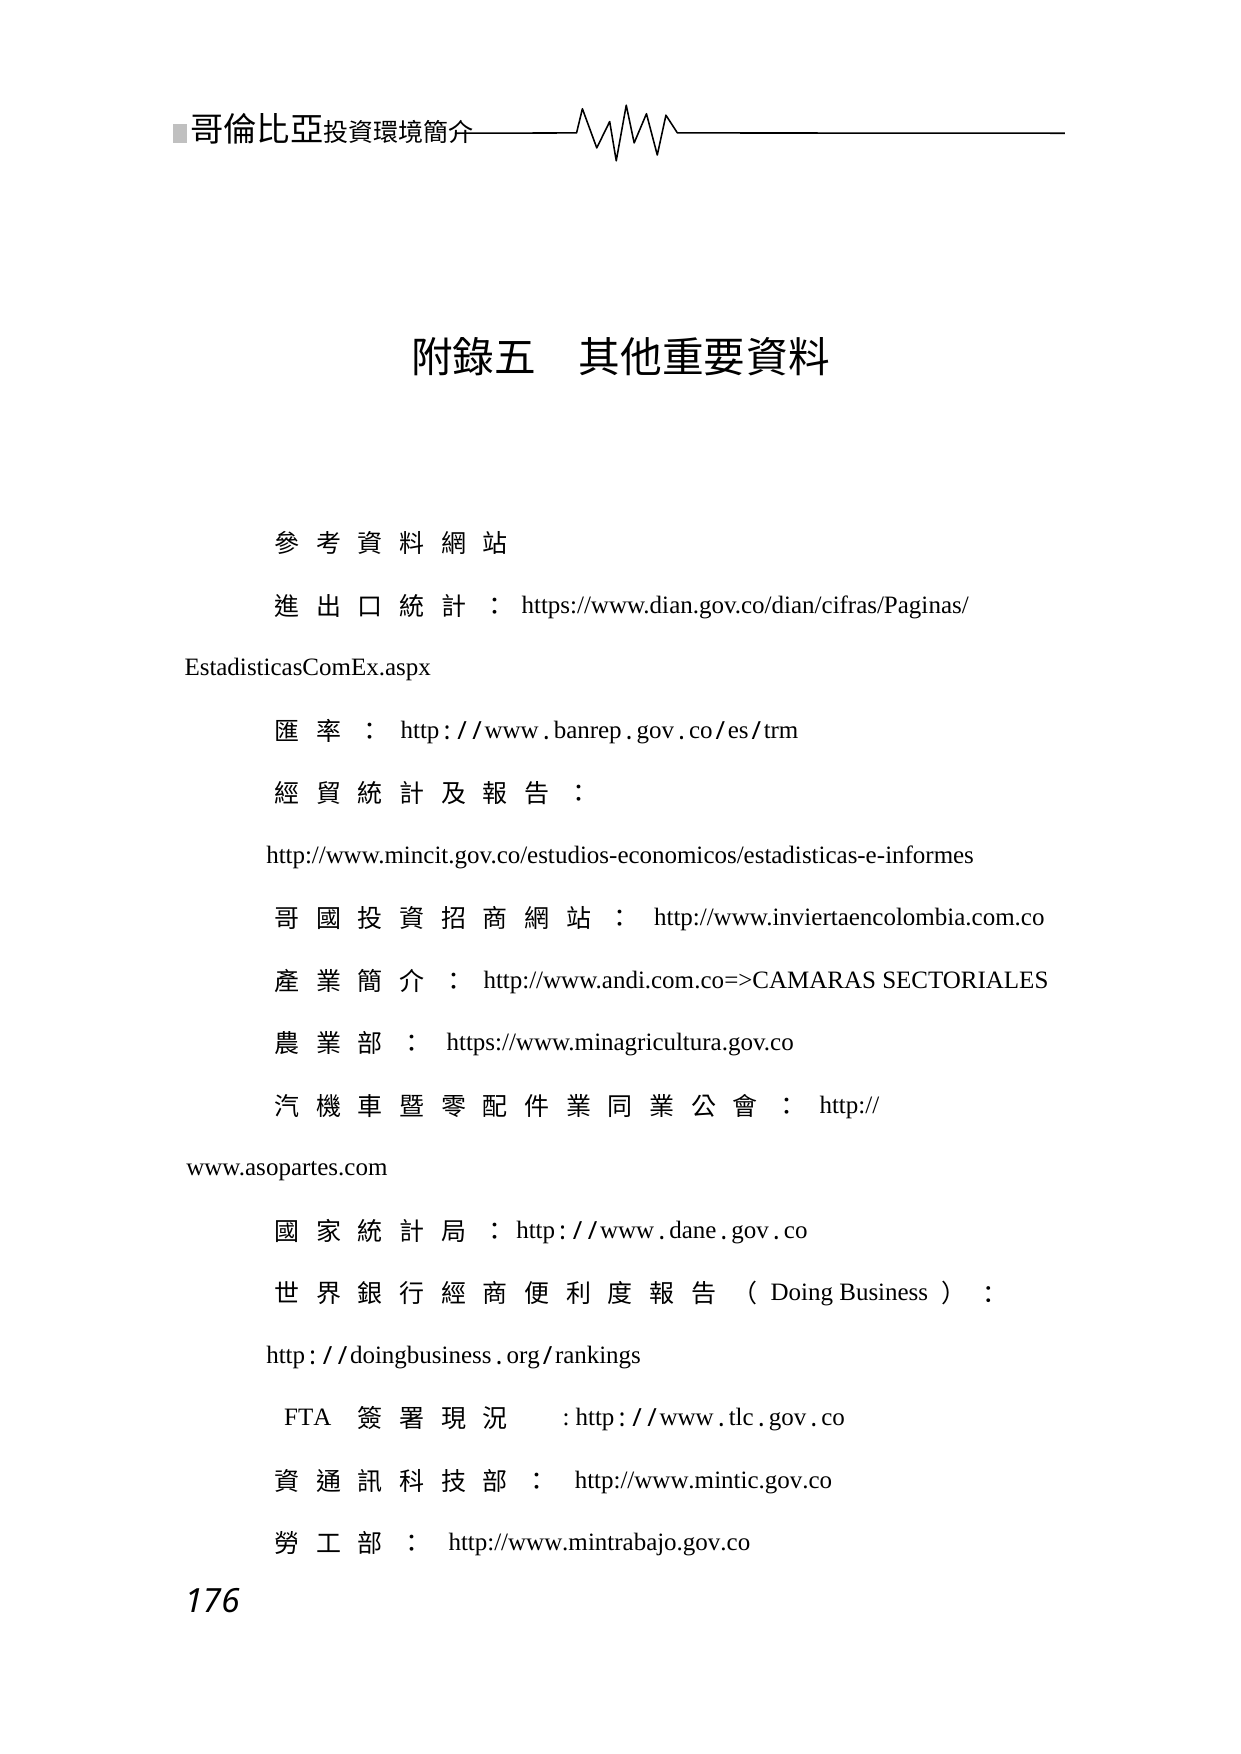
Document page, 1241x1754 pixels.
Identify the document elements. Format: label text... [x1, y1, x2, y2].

text http://www.mincit.gov.co/estudios-economicos/estadisticas-e-informes [183, 813, 1058, 875]
text 進出口統計：https://www.dian.gov.co/dian/cifras/Paginas/EstadisticasComEx.aspx [183, 563, 1058, 688]
text 國家統計局：http://www.dane.gov.co [183, 1188, 1058, 1250]
text 汽機車暨零配件業同業公會：http://www.asopartes.com [183, 1063, 1058, 1188]
text 匯率：http://www.banrep.gov.co/es/trm [183, 688, 1058, 750]
text 農業部：https://www.minagricultura.gov.co [183, 1000, 1058, 1063]
text 資通訊科技部：http://www.mintic.gov.co [183, 1438, 1058, 1500]
text 世界銀行經商便利度報告（Doing Business）： [183, 1250, 1058, 1313]
text FTA簽署現況 : http://www.tlc.gov.co [183, 1375, 1058, 1438]
text 勞工部：http://www.mintrabajo.gov.co [183, 1500, 1058, 1563]
text 產業簡介：http://www.andi.com.co=>CAMARAS SECTORIALES [183, 938, 1058, 1000]
text 參考資料網站 [183, 500, 1058, 563]
text 經貿統計及報告： [183, 750, 1058, 813]
text http://doingbusiness.org/rankings [183, 1313, 1058, 1375]
text 哥國投資招商網站：http://www.inviertaencolombia.com.co [183, 875, 1058, 938]
text 附錄五 其他重要資料 [183, 313, 1058, 375]
